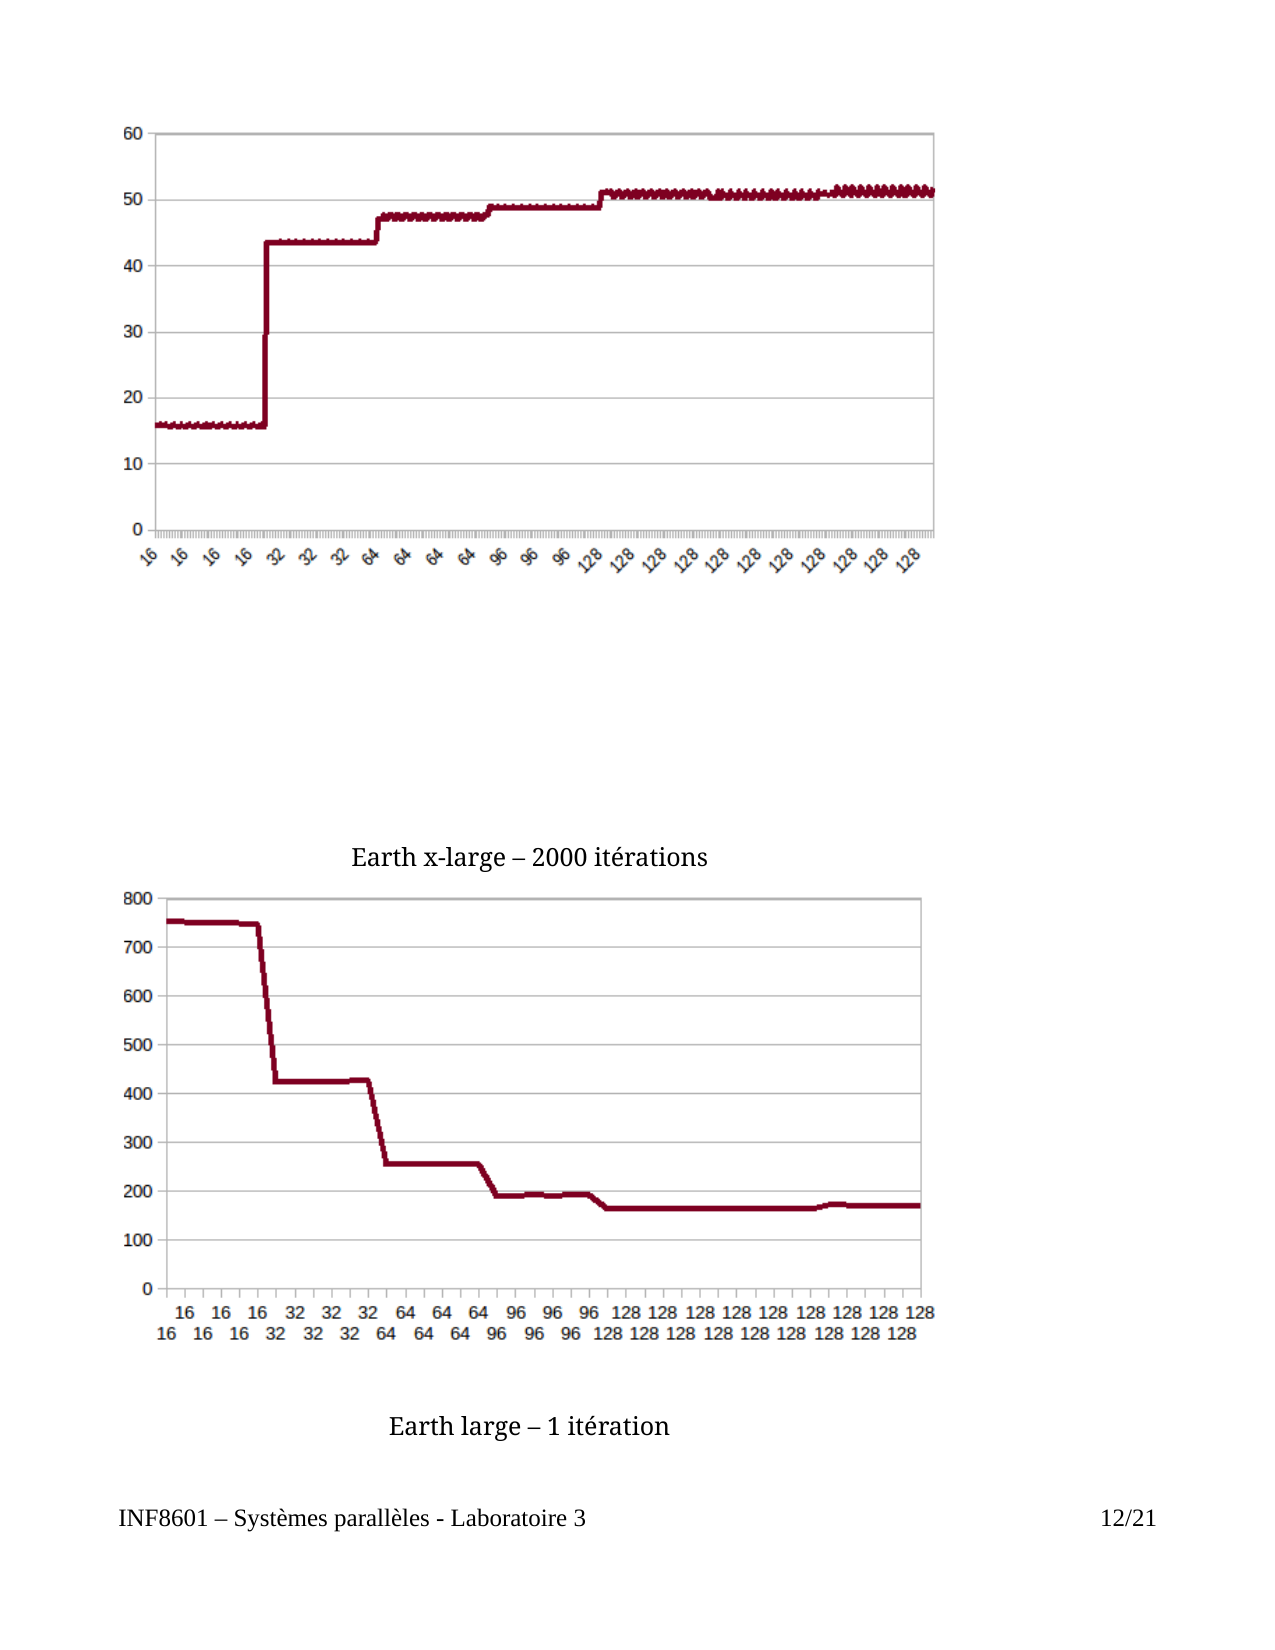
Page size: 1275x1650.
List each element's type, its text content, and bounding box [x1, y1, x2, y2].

picture [123, 123, 936, 583]
table_cell [941, 118, 1049, 1463]
table_cell [1049, 118, 1157, 1463]
picture [123, 888, 936, 1344]
table_cell Earth x-large – 2000 itérations Earth large – 1 itération [118, 118, 941, 1463]
